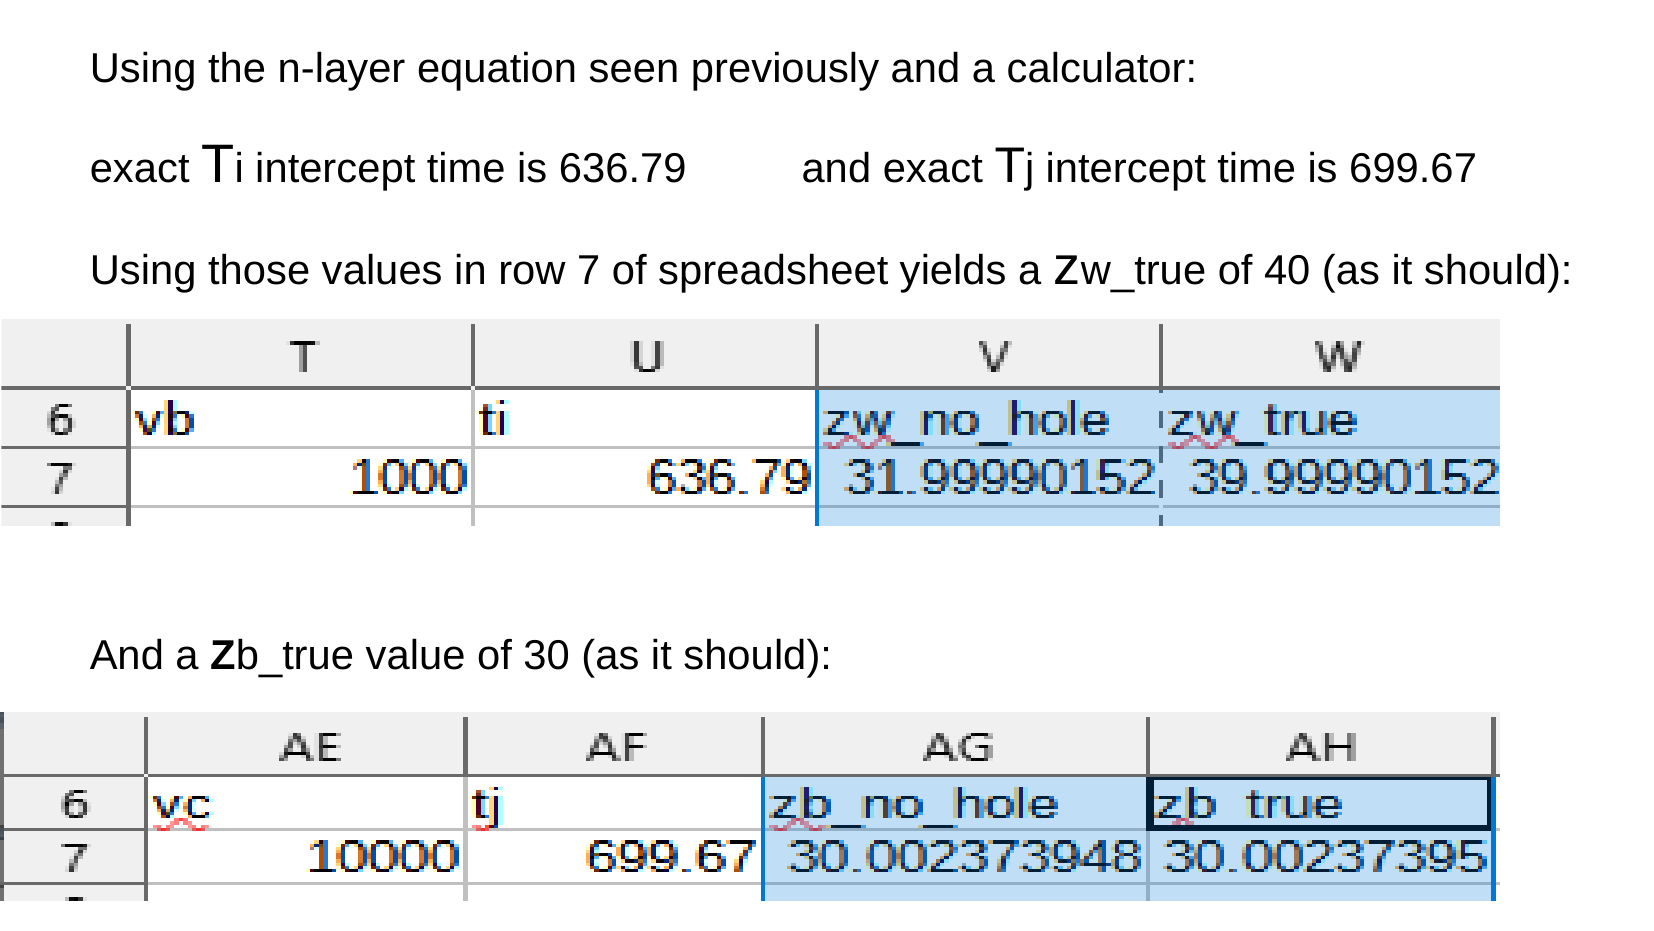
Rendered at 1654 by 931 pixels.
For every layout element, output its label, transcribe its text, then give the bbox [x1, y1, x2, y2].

picture [1, 319, 1501, 526]
picture [0, 712, 1501, 901]
text_box Using the n-layer equation seen previously and a calculator: exact Ti intercept time is 636.79 and exact Tj intercept time is 699.67 Using those values in row 7 of spreadsheet yields a zw_true of 40 (as it should): And a Zb_true value of 30 (as it should): [75, 37, 1613, 855]
